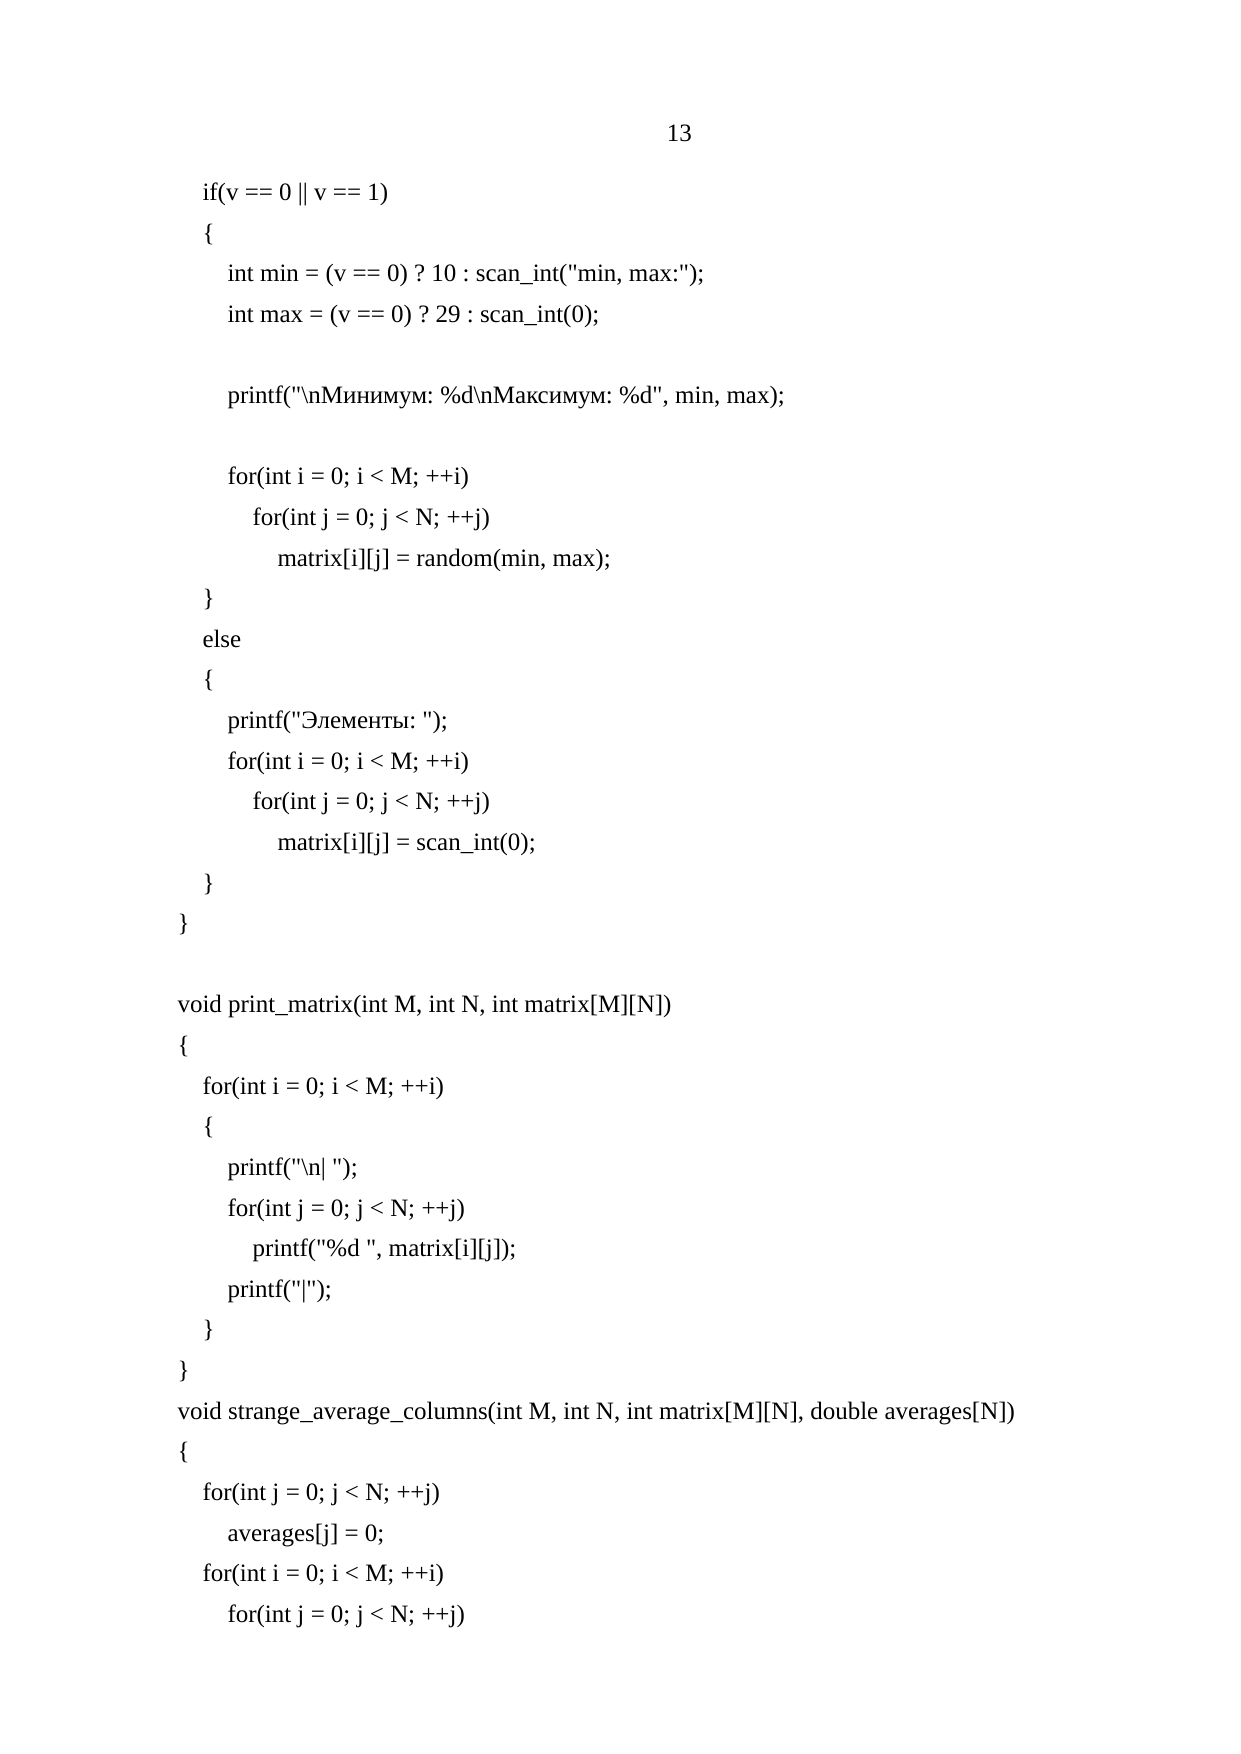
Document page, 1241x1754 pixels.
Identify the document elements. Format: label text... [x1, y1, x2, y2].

text { [177, 1111, 1181, 1140]
text printf("Элементы: "); [177, 705, 1181, 734]
text int min = (v == 0) ? 10 : scan_int("min, max:"); [177, 258, 1181, 287]
text { [177, 218, 1181, 246]
text } [177, 1355, 1181, 1384]
text } [177, 868, 1181, 896]
text } [177, 908, 1181, 937]
text { [177, 664, 1181, 693]
text void strange_average_columns(int M, int N, int matrix[M][N], double averages[N]) [177, 1396, 1181, 1424]
text for(int j = 0; j < N; ++j) [177, 1477, 1181, 1506]
text { [177, 1030, 1181, 1059]
text matrix[i][j] = scan_int(0); [177, 827, 1181, 856]
text averages[j] = 0; [177, 1518, 1181, 1546]
text { [177, 1436, 1181, 1465]
text else [177, 624, 1181, 653]
text for(int j = 0; j < N; ++j) [177, 1599, 1181, 1628]
text int max = (v == 0) ? 29 : scan_int(0); [177, 299, 1181, 328]
text void print_matrix(int M, int N, int matrix[M][N]) [177, 989, 1181, 1018]
text printf("%d ", matrix[i][j]); [177, 1233, 1181, 1262]
text for(int i = 0; i < M; ++i) [177, 746, 1181, 774]
text printf("\nМинимум: %d\nМаксимум: %d", min, max); [177, 380, 1181, 409]
text printf("|"); [177, 1274, 1181, 1303]
text printf("\n| "); [177, 1152, 1181, 1181]
text for(int i = 0; i < M; ++i) [177, 1558, 1181, 1587]
text for(int j = 0; j < N; ++j) [177, 502, 1181, 531]
text for(int j = 0; j < N; ++j) [177, 786, 1181, 815]
text for(int i = 0; i < M; ++i) [177, 1071, 1181, 1099]
text } [177, 583, 1181, 612]
text for(int i = 0; i < M; ++i) [177, 461, 1181, 490]
text matrix[i][j] = random(min, max); [177, 543, 1181, 571]
text } [177, 1314, 1181, 1343]
text for(int j = 0; j < N; ++j) [177, 1193, 1181, 1221]
text if(v == 0 || v == 1) [177, 177, 1181, 206]
